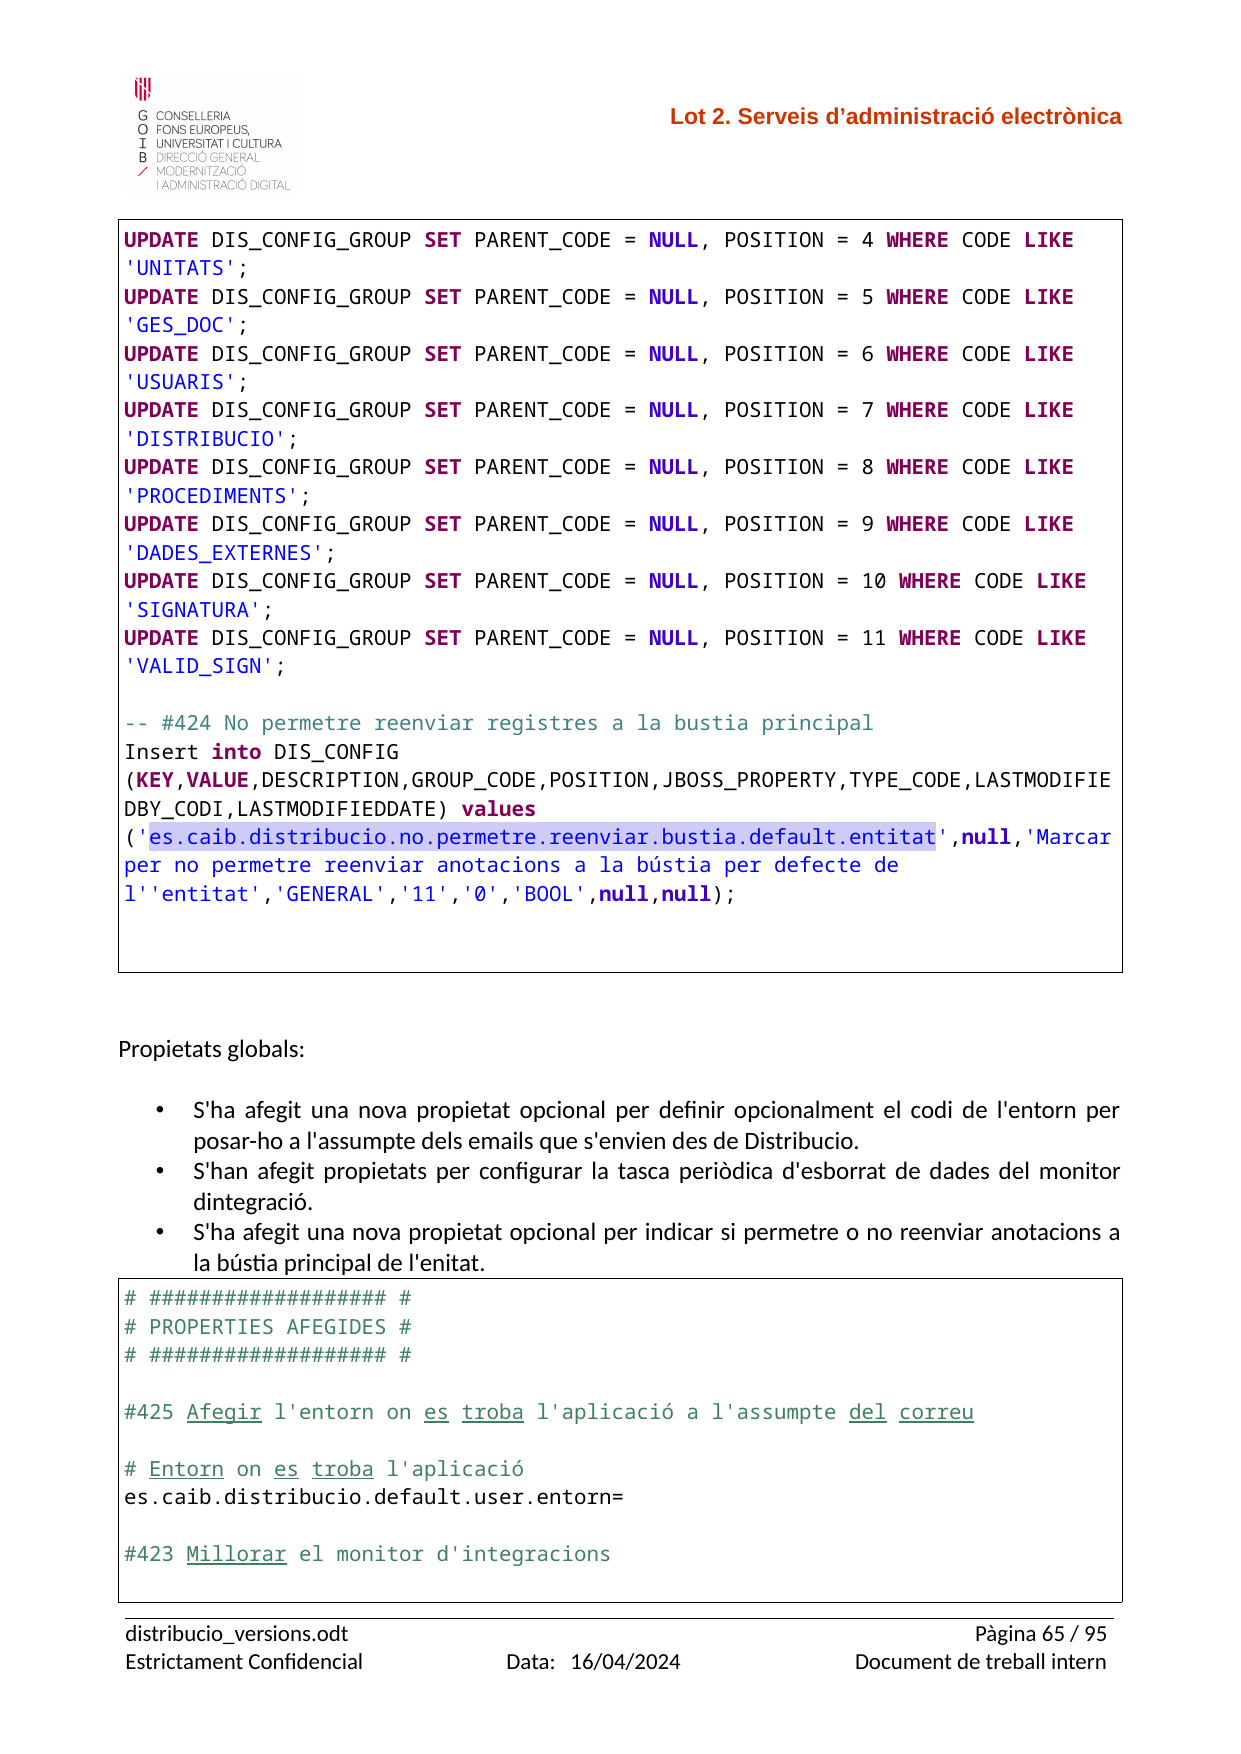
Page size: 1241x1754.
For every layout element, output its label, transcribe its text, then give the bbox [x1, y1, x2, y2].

picture [126, 70, 299, 197]
list S'ha afegit una nova propietat opcional per indicar si permetre o no reenviar anotacions a la bústia principal de l'enitat. [156, 1216, 1122, 1277]
table_header # ################### # # PROPERTIES AFEGIDES # # ################### # #425 Afegir l'entorn on es troba l'aplicació a l'assumpte del correu # Entorn on es troba l'aplicació es.caib.distribucio.default.user.entorn= #423 Millorar el monitor d'integracions [119, 1279, 1122, 1602]
list S'ha afegit una nova propietat opcional per definir opcionalment el codi de l'entorn per posar-ho a l'assumpte dels emails que s'envien des de Distribucio. [156, 1094, 1122, 1155]
list S'han afegit propietats per configurar la tasca periòdica d'esborrat de dades del monitor dintegració. [156, 1155, 1122, 1216]
text Propietats globals: [118, 1033, 1122, 1064]
table_header UPDATE DIS_CONFIG_GROUP SET PARENT_CODE = NULL, POSITION = 4 WHERE CODE LIKE 'UNITATS'; UPDATE DIS_CONFIG_GROUP SET PARENT_CODE = NULL, POSITION = 5 WHERE CODE LIKE 'GES_DOC'; UPDATE DIS_CONFIG_GROUP SET PARENT_CODE = NULL, POSITION = 6 WHERE CODE LIKE 'USUARIS'; UPDATE DIS_CONFIG_GROUP SET PARENT_CODE = NULL, POSITION = 7 WHERE CODE LIKE 'DISTRIBUCIO'; UPDATE DIS_CONFIG_GROUP SET PARENT_CODE = NULL, POSITION = 8 WHERE CODE LIKE 'PROCEDIMENTS'; UPDATE DIS_CONFIG_GROUP SET PARENT_CODE = NULL, POSITION = 9 WHERE CODE LIKE 'DADES_EXTERNES'; UPDATE DIS_CONFIG_GROUP SET PARENT_CODE = NULL, POSITION = 10 WHERE CODE LIKE 'SIGNATURA'; UPDATE DIS_CONFIG_GROUP SET PARENT_CODE = NULL, POSITION = 11 WHERE CODE LIKE 'VALID_SIGN'; -- #424 No permetre reenviar registres a la bustia principal Insert into DIS_CONFIG (KEY,VALUE,DESCRIPTION,GROUP_CODE,POSITION,JBOSS_PROPERTY,TYPE_CODE,LASTMODIFIEDBY_CODI,LASTMODIFIEDDATE) values ('es.caib.distribucio.no.permetre.reenviar.bustia.default.entitat',null,'Marcar per no permetre reenviar anotacions a la bústia per defecte de l''entitat','GENERAL','11','0','BOOL',null,null); [119, 220, 1122, 972]
